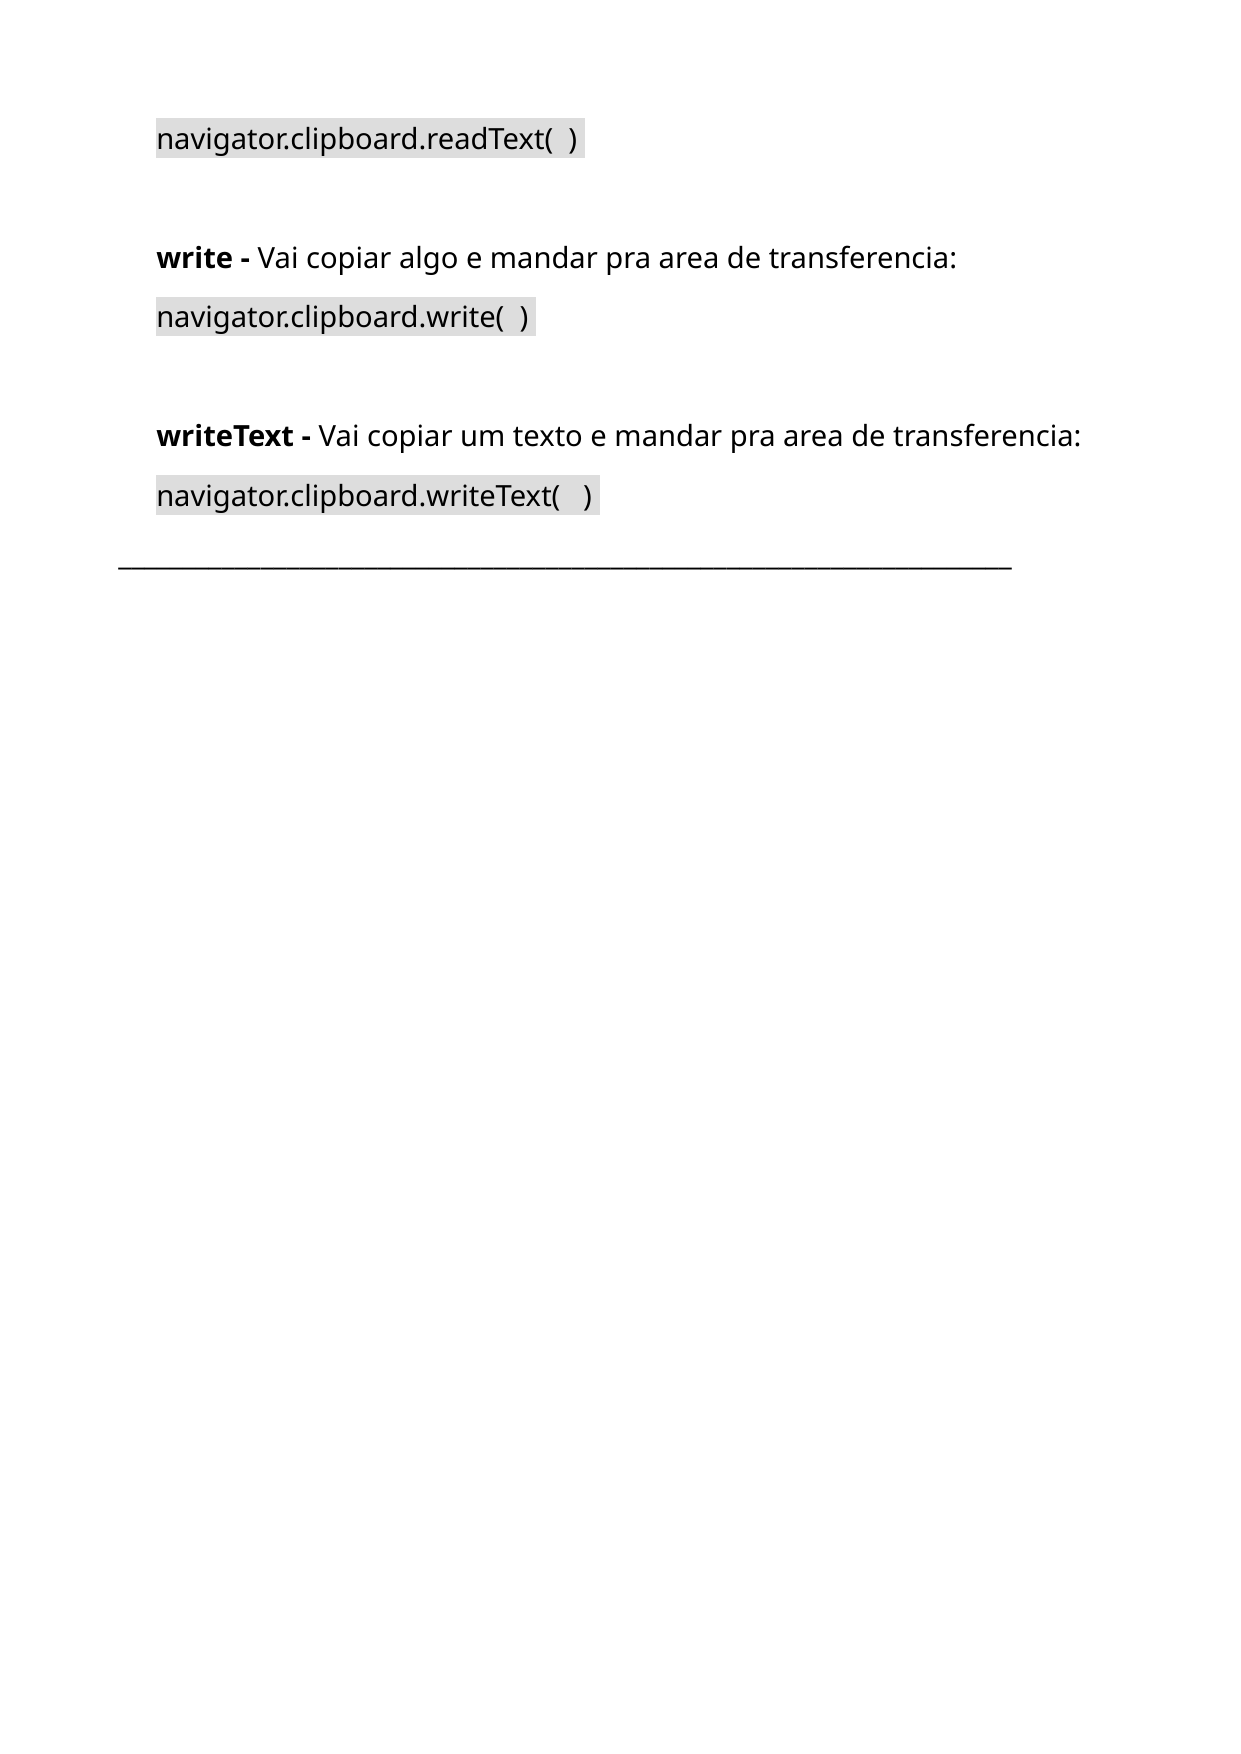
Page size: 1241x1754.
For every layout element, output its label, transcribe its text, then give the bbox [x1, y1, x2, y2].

text _____________________________________________________________________ [118, 534, 1122, 574]
text navigator.clipboard.write( ) [118, 297, 1122, 336]
text navigator.clipboard.readText( ) [118, 118, 1122, 158]
text writeText - Vai copiar um texto e mandar pra area de transferencia: [118, 416, 1122, 455]
text write - Vai copiar algo e mandar pra area de transferencia: [118, 237, 1122, 277]
text navigator.clipboard.writeText( ) [118, 475, 1122, 515]
